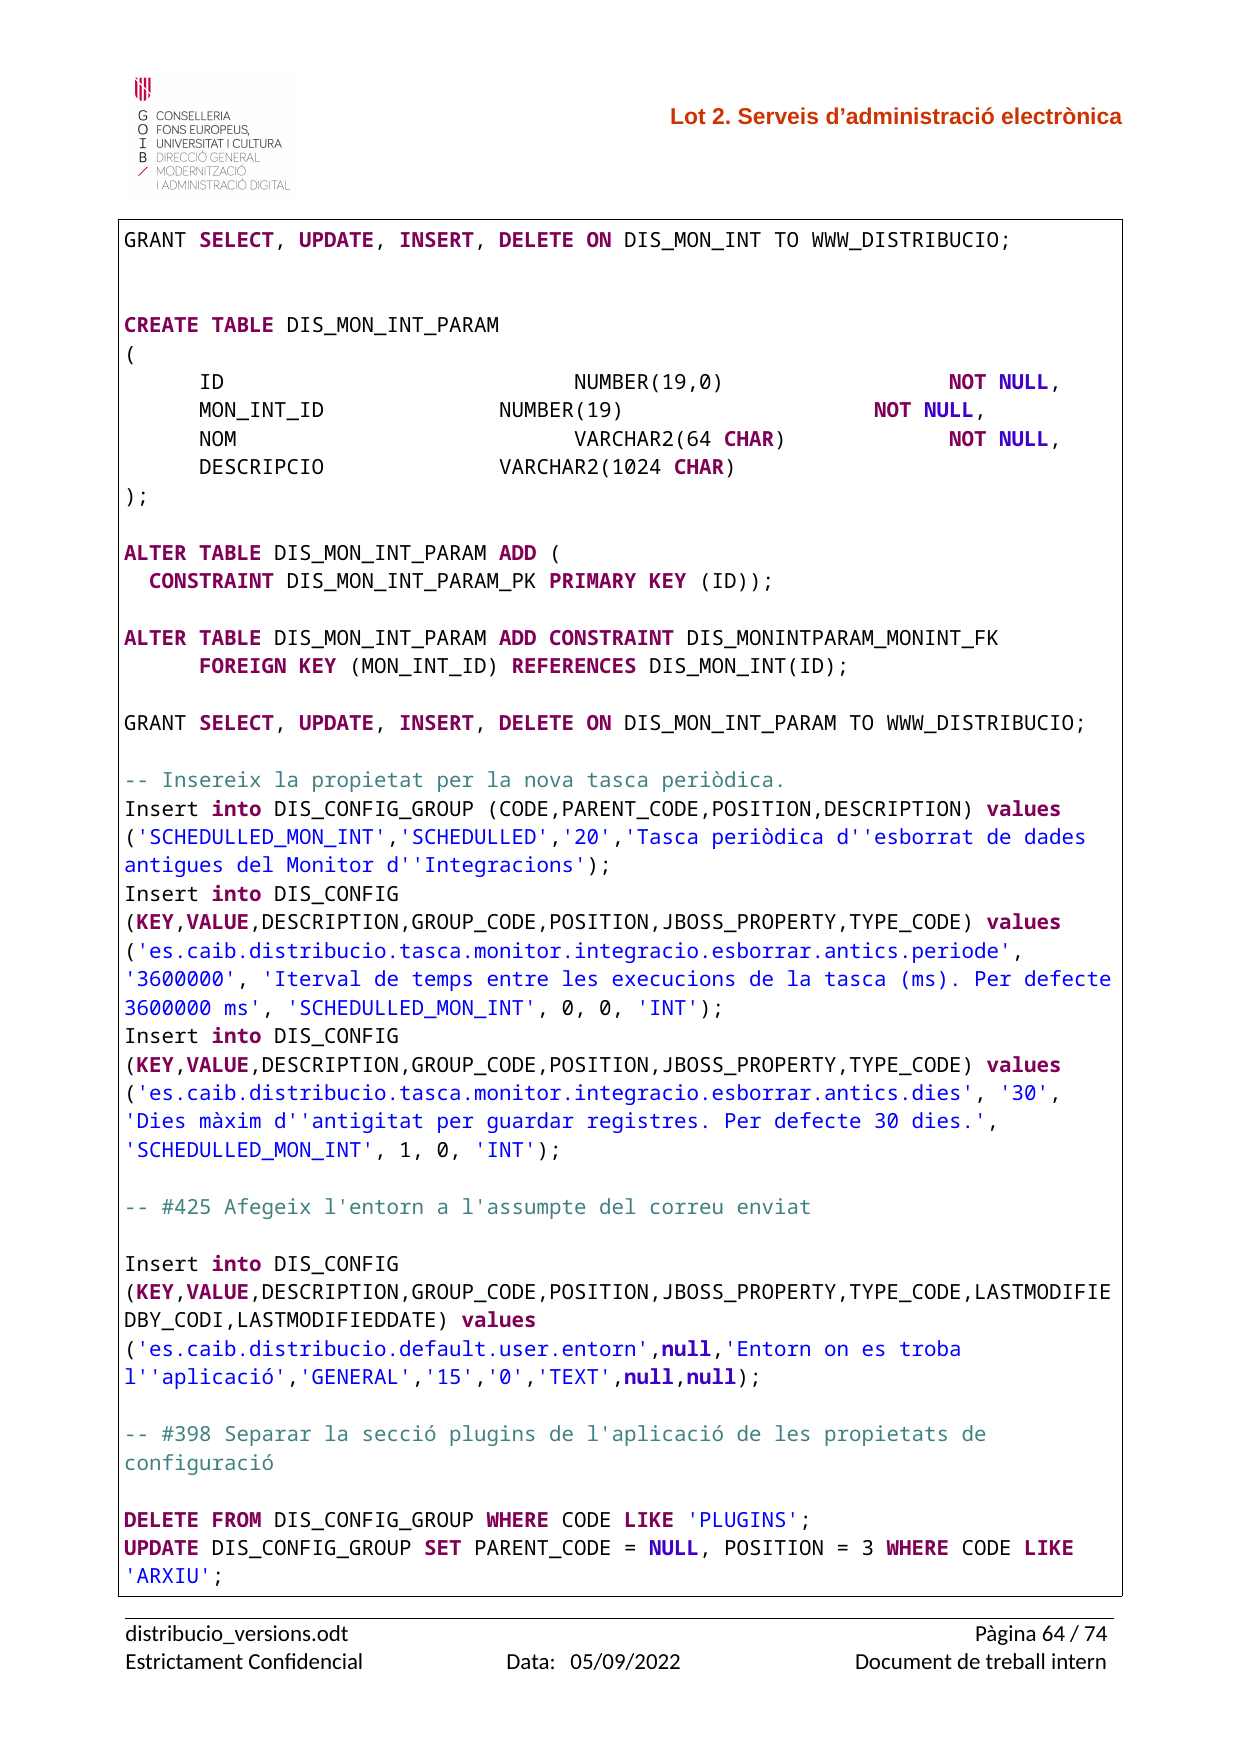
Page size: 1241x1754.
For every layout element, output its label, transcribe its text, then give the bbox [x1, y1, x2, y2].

picture [126, 70, 299, 197]
table_header GRANT SELECT, UPDATE, INSERT, DELETE ON DIS_MON_INT TO WWW_DISTRIBUCIO; CREATE TABLE DIS_MON_INT_PARAM ( ID NUMBER(19,0) NOT NULL, MON_INT_ID NUMBER(19) NOT NULL, NOM VARCHAR2(64 CHAR) NOT NULL, DESCRIPCIO VARCHAR2(1024 CHAR) ); ALTER TABLE DIS_MON_INT_PARAM ADD ( CONSTRAINT DIS_MON_INT_PARAM_PK PRIMARY KEY (ID)); ALTER TABLE DIS_MON_INT_PARAM ADD CONSTRAINT DIS_MONINTPARAM_MONINT_FK FOREIGN KEY (MON_INT_ID) REFERENCES DIS_MON_INT(ID); GRANT SELECT, UPDATE, INSERT, DELETE ON DIS_MON_INT_PARAM TO WWW_DISTRIBUCIO; -- Insereix la propietat per la nova tasca periòdica. Insert into DIS_CONFIG_GROUP (CODE,PARENT_CODE,POSITION,DESCRIPTION) values ('SCHEDULLED_MON_INT','SCHEDULLED','20','Tasca periòdica d''esborrat de dades antigues del Monitor d''Integracions'); Insert into DIS_CONFIG (KEY,VALUE,DESCRIPTION,GROUP_CODE,POSITION,JBOSS_PROPERTY,TYPE_CODE) values ('es.caib.distribucio.tasca.monitor.integracio.esborrar.antics.periode', '3600000', 'Iterval de temps entre les execucions de la tasca (ms). Per defecte 3600000 ms', 'SCHEDULLED_MON_INT', 0, 0, 'INT'); Insert into DIS_CONFIG (KEY,VALUE,DESCRIPTION,GROUP_CODE,POSITION,JBOSS_PROPERTY,TYPE_CODE) values ('es.caib.distribucio.tasca.monitor.integracio.esborrar.antics.dies', '30', 'Dies màxim d''antigitat per guardar registres. Per defecte 30 dies.', 'SCHEDULLED_MON_INT', 1, 0, 'INT'); -- #425 Afegeix l'entorn a l'assumpte del correu enviat Insert into DIS_CONFIG (KEY,VALUE,DESCRIPTION,GROUP_CODE,POSITION,JBOSS_PROPERTY,TYPE_CODE,LASTMODIFIEDBY_CODI,LASTMODIFIEDDATE) values ('es.caib.distribucio.default.user.entorn',null,'Entorn on es troba l''aplicació','GENERAL','15','0','TEXT',null,null); -- #398 Separar la secció plugins de l'aplicació de les propietats de configuració DELETE FROM DIS_CONFIG_GROUP WHERE CODE LIKE 'PLUGINS'; UPDATE DIS_CONFIG_GROUP SET PARENT_CODE = NULL, POSITION = 3 WHERE CODE LIKE 'ARXIU'; [119, 220, 1122, 1596]
